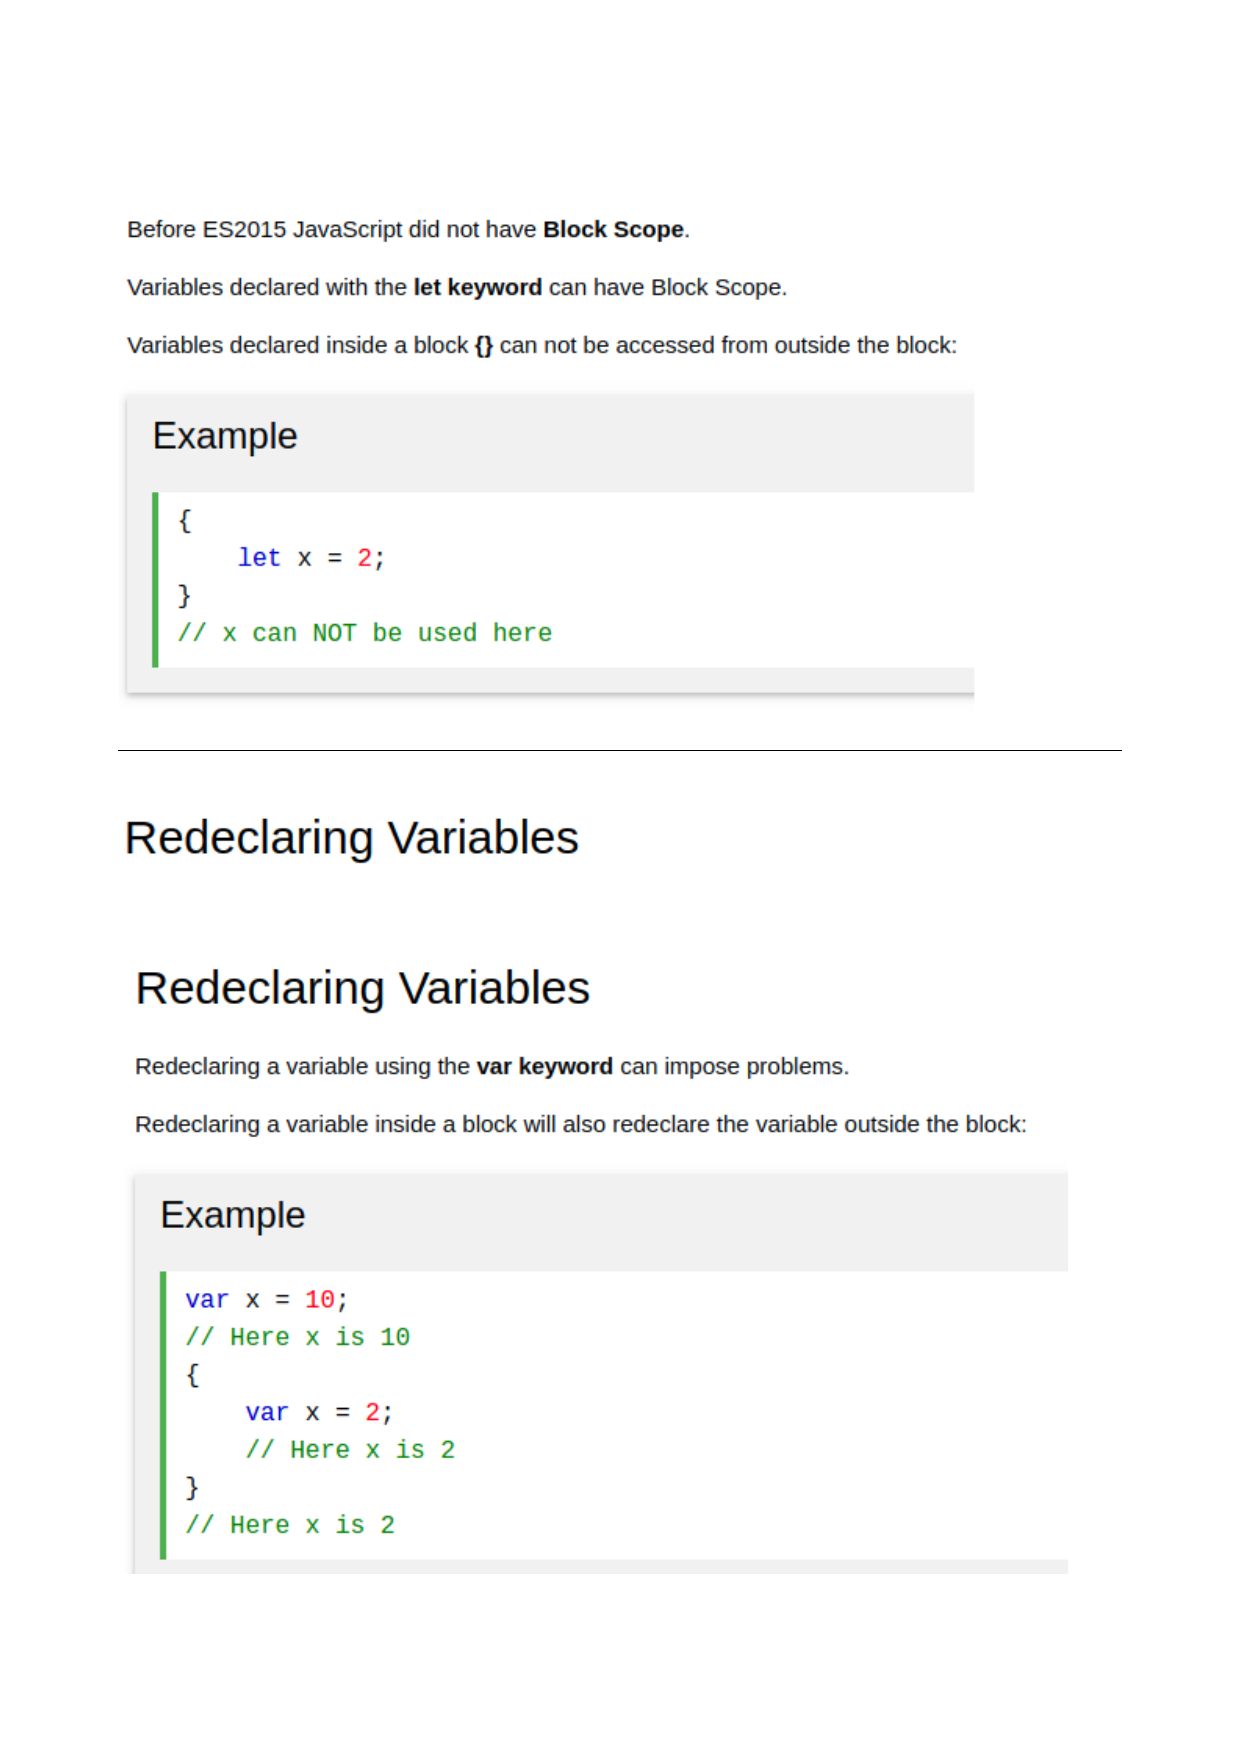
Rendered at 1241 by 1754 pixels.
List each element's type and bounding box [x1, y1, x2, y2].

picture [118, 203, 975, 718]
picture [118, 778, 601, 890]
picture [118, 946, 1069, 1574]
